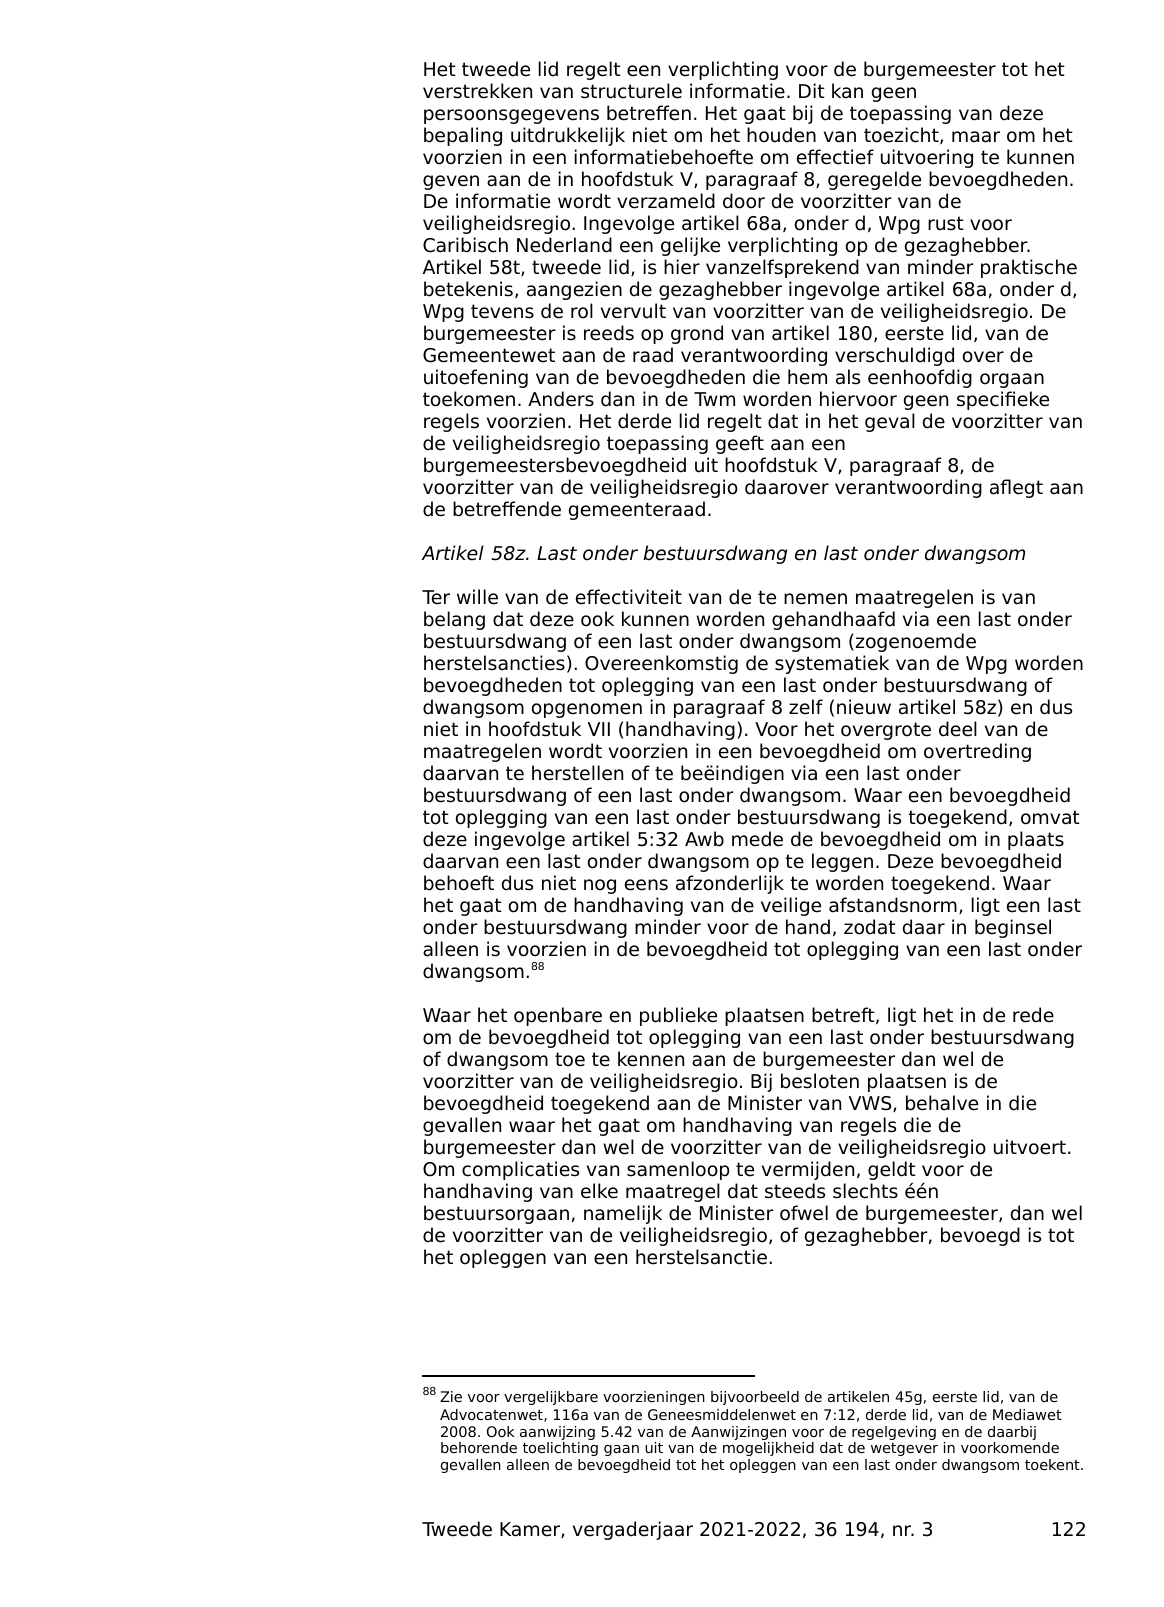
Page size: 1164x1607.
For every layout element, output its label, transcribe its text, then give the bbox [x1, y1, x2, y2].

subtitle Artikel 58z. Last onder bestuursdwang en last onder dwangsom [422, 543, 1087, 565]
text Zie voor vergelijkbare voorzieningen bijvoorbeeld de artikelen 45g, eerste lid, van de Advocatenwet, 116a van de Geneesmiddelenwet en 7:12, derde lid, van de Mediawet 2008. Ook aanwijzing 5.42 van de Aanwijzingen voor de regelgeving en de daarbij behorende toelichting gaan uit van de mogelijkheid dat de wetgever in voorkomende gevallen alleen de bevoegdheid tot het opleggen van een last onder dwangsom toekent. [422, 1385, 1087, 1474]
text Het tweede lid regelt een verplichting voor de burgemeester tot het verstrekken van structurele informatie. Dit kan geen persoonsgegevens betreffen. Het gaat bij de toepassing van deze bepaling uitdrukkelijk niet om het houden van toezicht, maar om het voorzien in een informatiebehoefte om effectief uitvoering te kunnen geven aan de in hoofdstuk V, paragraaf 8, geregelde bevoegdheden. De informatie wordt verzameld door de voorzitter van de veiligheidsregio. Ingevolge artikel 68a, onder d, Wpg rust voor Caribisch Nederland een gelijke verplichting op de gezaghebber. Artikel 58t, tweede lid, is hier vanzelfsprekend van minder praktische betekenis, aangezien de gezaghebber ingevolge artikel 68a, onder d, Wpg tevens de rol vervult van voorzitter van de veiligheidsregio. De burgemeester is reeds op grond van artikel 180, eerste lid, van de Gemeentewet aan de raad verantwoording verschuldigd over de uitoefening van de bevoegdheden die hem als eenhoofdig orgaan toekomen. Anders dan in de Twm worden hiervoor geen specifieke regels voorzien. Het derde lid regelt dat in het geval de voorzitter van de veiligheidsregio toepassing geeft aan een burgemeestersbevoegdheid uit hoofdstuk V, paragraaf 8, de voorzitter van de veiligheidsregio daarover verantwoording aflegt aan de betreffende gemeenteraad. [422, 59, 1087, 521]
text Waar het openbare en publieke plaatsen betreft, ligt het in de rede om de bevoegdheid tot oplegging van een last onder bestuursdwang of dwangsom toe te kennen aan de burgemeester dan wel de voorzitter van de veiligheidsregio. Bij besloten plaatsen is de bevoegdheid toegekend aan de Minister van VWS, behalve in die gevallen waar het gaat om handhaving van regels die de burgemeester dan wel de voorzitter van de veiligheidsregio uitvoert. Om complicaties van samenloop te vermijden, geldt voor de handhaving van elke maatregel dat steeds slechts één bestuursorgaan, namelijk de Minister ofwel de burgemeester, dan wel de voorzitter van de veiligheidsregio, of gezaghebber, bevoegd is tot het opleggen van een herstelsanctie. [422, 1005, 1087, 1268]
text Ter wille van de effectiviteit van de te nemen maatregelen is van belang dat deze ook kunnen worden gehandhaafd via een last onder bestuursdwang of een last onder dwangsom (zogenoemde herstelsancties). Overeenkomstig de systematiek van de Wpg worden bevoegdheden tot oplegging van een last onder bestuursdwang of dwangsom opgenomen in paragraaf 8 zelf (nieuw artikel 58z) en dus niet in hoofdstuk VII (handhaving). Voor het overgrote deel van de maatregelen wordt voorzien in een bevoegdheid om overtreding daarvan te herstellen of te beëindigen via een last onder bestuursdwang of een last onder dwangsom. Waar een bevoegdheid tot oplegging van een last onder bestuursdwang is toegekend, omvat deze ingevolge artikel 5:32 Awb mede de bevoegdheid om in plaats daarvan een last onder dwangsom op te leggen. Deze bevoegdheid behoeft dus niet nog eens afzonderlijk te worden toegekend. Waar het gaat om de handhaving van de veilige afstandsnorm, ligt een last onder bestuursdwang minder voor de hand, zodat daar in beginsel alleen is voorzien in de bevoegdheid tot oplegging van een last onder dwangsom. [422, 587, 1087, 983]
